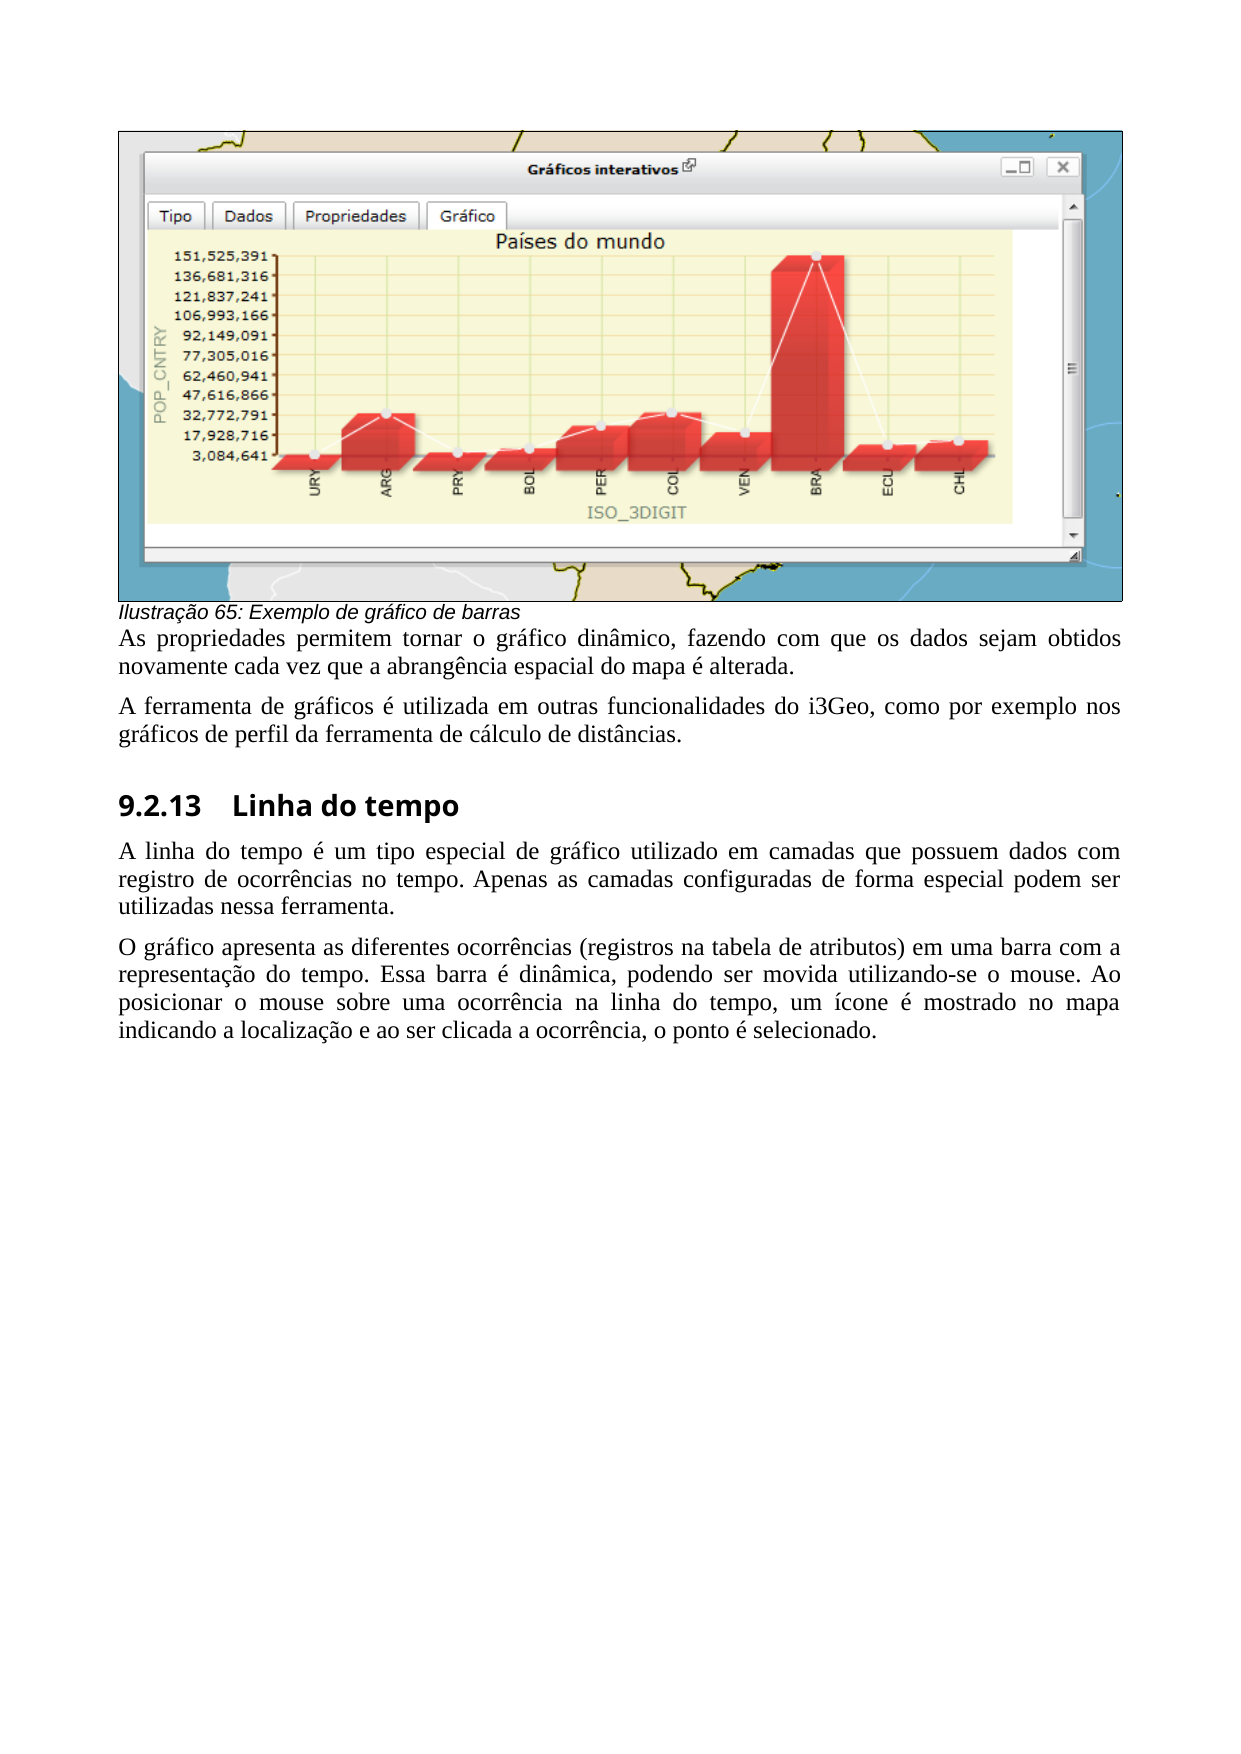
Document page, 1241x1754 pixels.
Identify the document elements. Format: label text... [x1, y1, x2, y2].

text A linha do tempo é um tipo especial de gráfico utilizado em camadas que possuem dados com registro de ocorrências no tempo. Apenas as camadas configuradas de forma especial podem ser utilizadas nessa ferramenta. [118, 837, 1122, 920]
text As propriedades permitem tornar o gráfico dinâmico, fazendo com que os dados sejam obtidos novamente cada vez que a abrangência espacial do mapa é alterada. [118, 624, 1122, 679]
subtitle Linha do tempo [118, 785, 1122, 824]
text A ferramenta de gráficos é utilizada em outras funcionalidades do i3Geo, como por exemplo nos gráficos de perfil da ferramenta de cálculo de distâncias. [118, 692, 1122, 747]
picture [119, 132, 1122, 601]
text Ilustração 65: Exemplo de gráfico de barras [118, 602, 1122, 624]
text [118, 118, 1122, 130]
text O gráfico apresenta as diferentes ocorrências (registros na tabela de atributos) em uma barra com a representação do tempo. Essa barra é dinâmica, podendo ser movida utilizando-se o mouse. Ao posicionar o mouse sobre uma ocorrência na linha do tempo, um ícone é mostrado no mapa indicando a localização e ao ser clicada a ocorrência, o ponto é selecionado. [118, 933, 1122, 1043]
